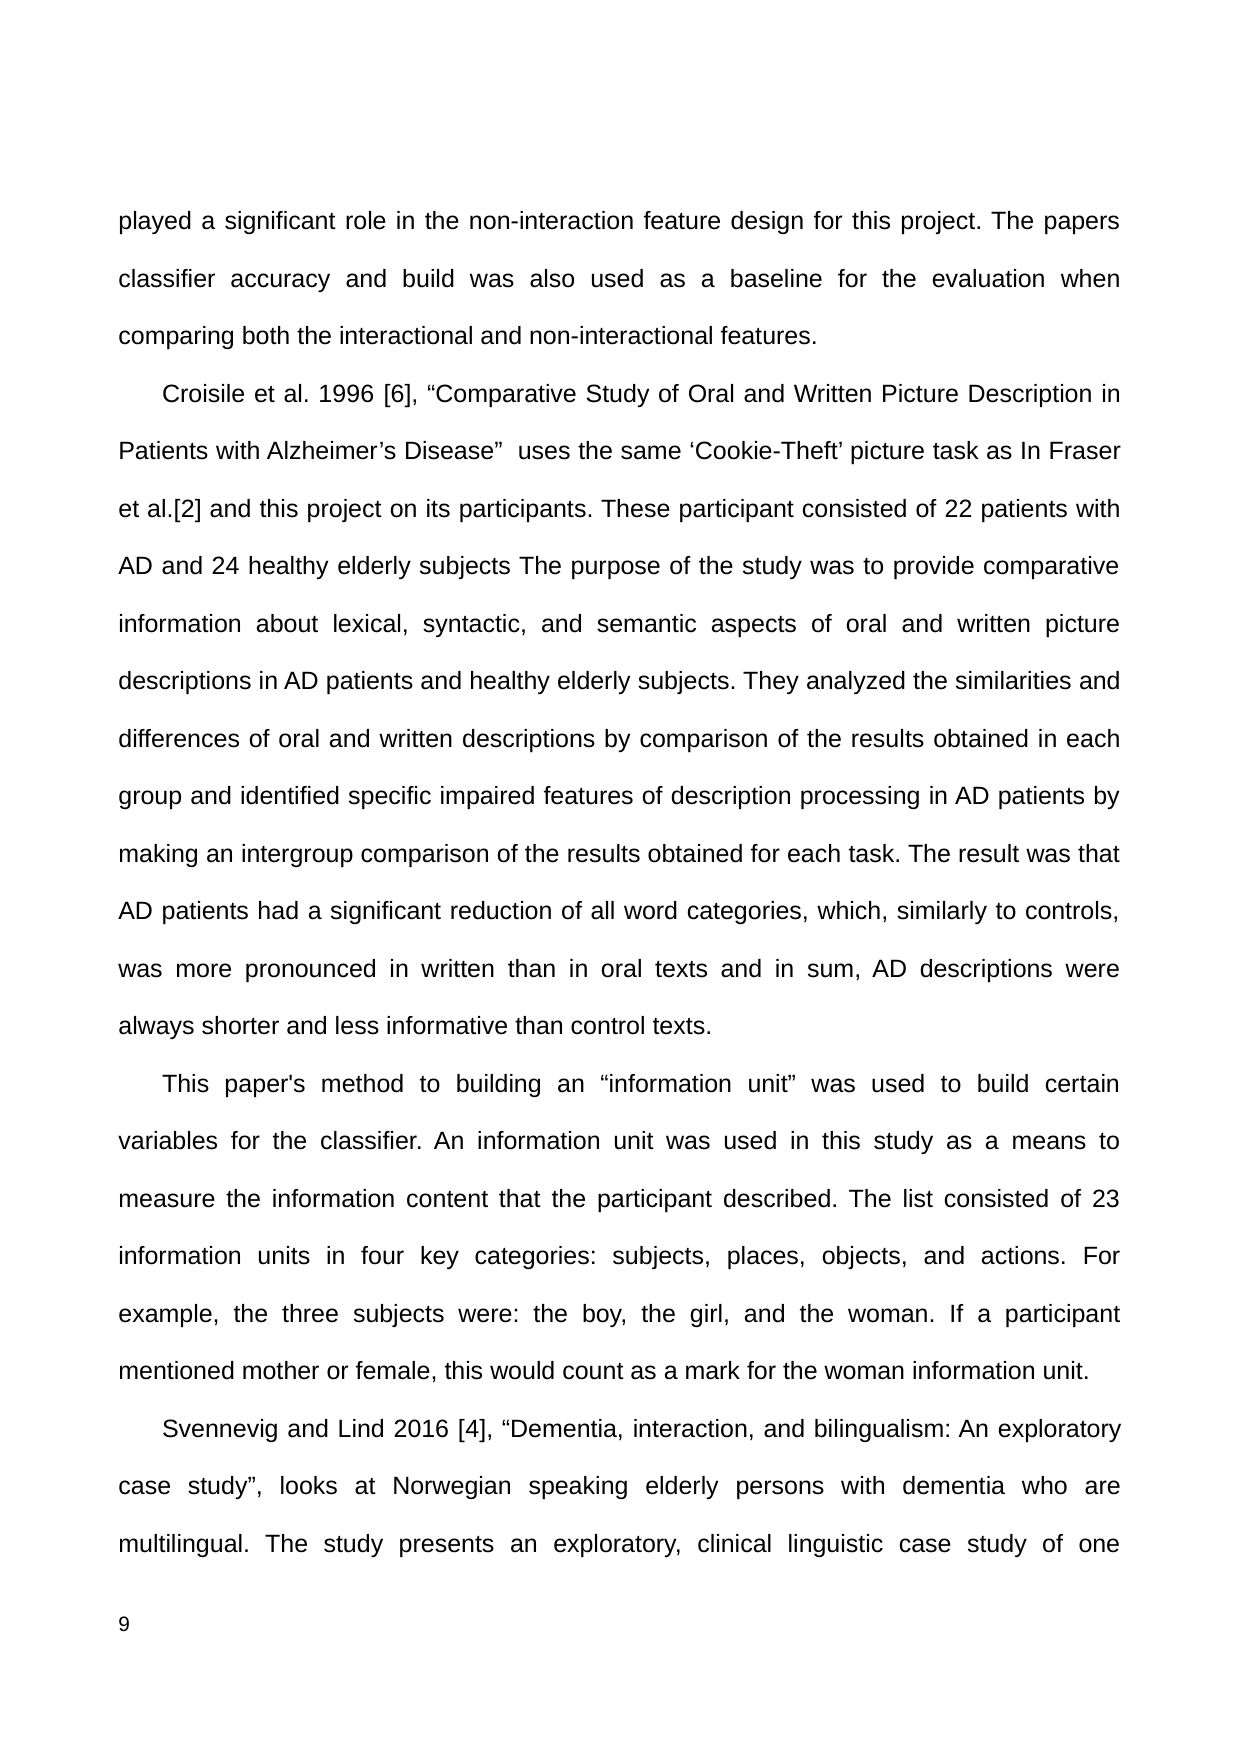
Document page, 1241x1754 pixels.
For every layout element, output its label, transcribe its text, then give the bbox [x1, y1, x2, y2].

text Croisile et al. 1996 [6], “Comparative Study of Oral and Written Picture Description in Patients with Alzheimer’s Disease” uses the same ‘Cookie-Theft’ picture task as In Fraser et al.[2] and this project on its participants. These participant consisted of 22 patients with AD and 24 healthy elderly subjects The purpose of the study was to provide comparative information about lexical, syntactic, and semantic aspects of oral and written picture descriptions in AD patients and healthy elderly subjects. They analyzed the similarities and differences of oral and written descriptions by comparison of the results obtained in each group and identified specific impaired features of description processing in AD patients by making an intergroup comparison of the results obtained for each task. The result was that AD patients had a significant reduction of all word categories, which, similarly to controls, was more pronounced in written than in oral texts and in sum, AD descriptions were always shorter and less informative than control texts. [118, 379, 1122, 1040]
text This paper's method to building an “information unit” was used to build certain variables for the classifier. An information unit was used in this study as a means to measure the information content that the participant described. The list consisted of 23 information units in four key categories: subjects, places, objects, and actions. For example, the three subjects were: the boy, the girl, and the woman. If a participant mentioned mother or female, this would count as a mark for the woman information unit. [118, 1069, 1122, 1385]
text played a significant role in the non-interaction feature design for this project. The papers classifier accuracy and build was also used as a baseline for the evaluation when comparing both the interactional and non-interactional features. [118, 206, 1122, 350]
text Svennevig and Lind 2016 [4], “Dementia, interaction, and bilingualism: An exploratory case study”, looks at Norwegian speaking elderly persons with dementia who are multilingual. The study presents an exploratory, clinical linguistic case study of one [118, 1414, 1122, 1557]
